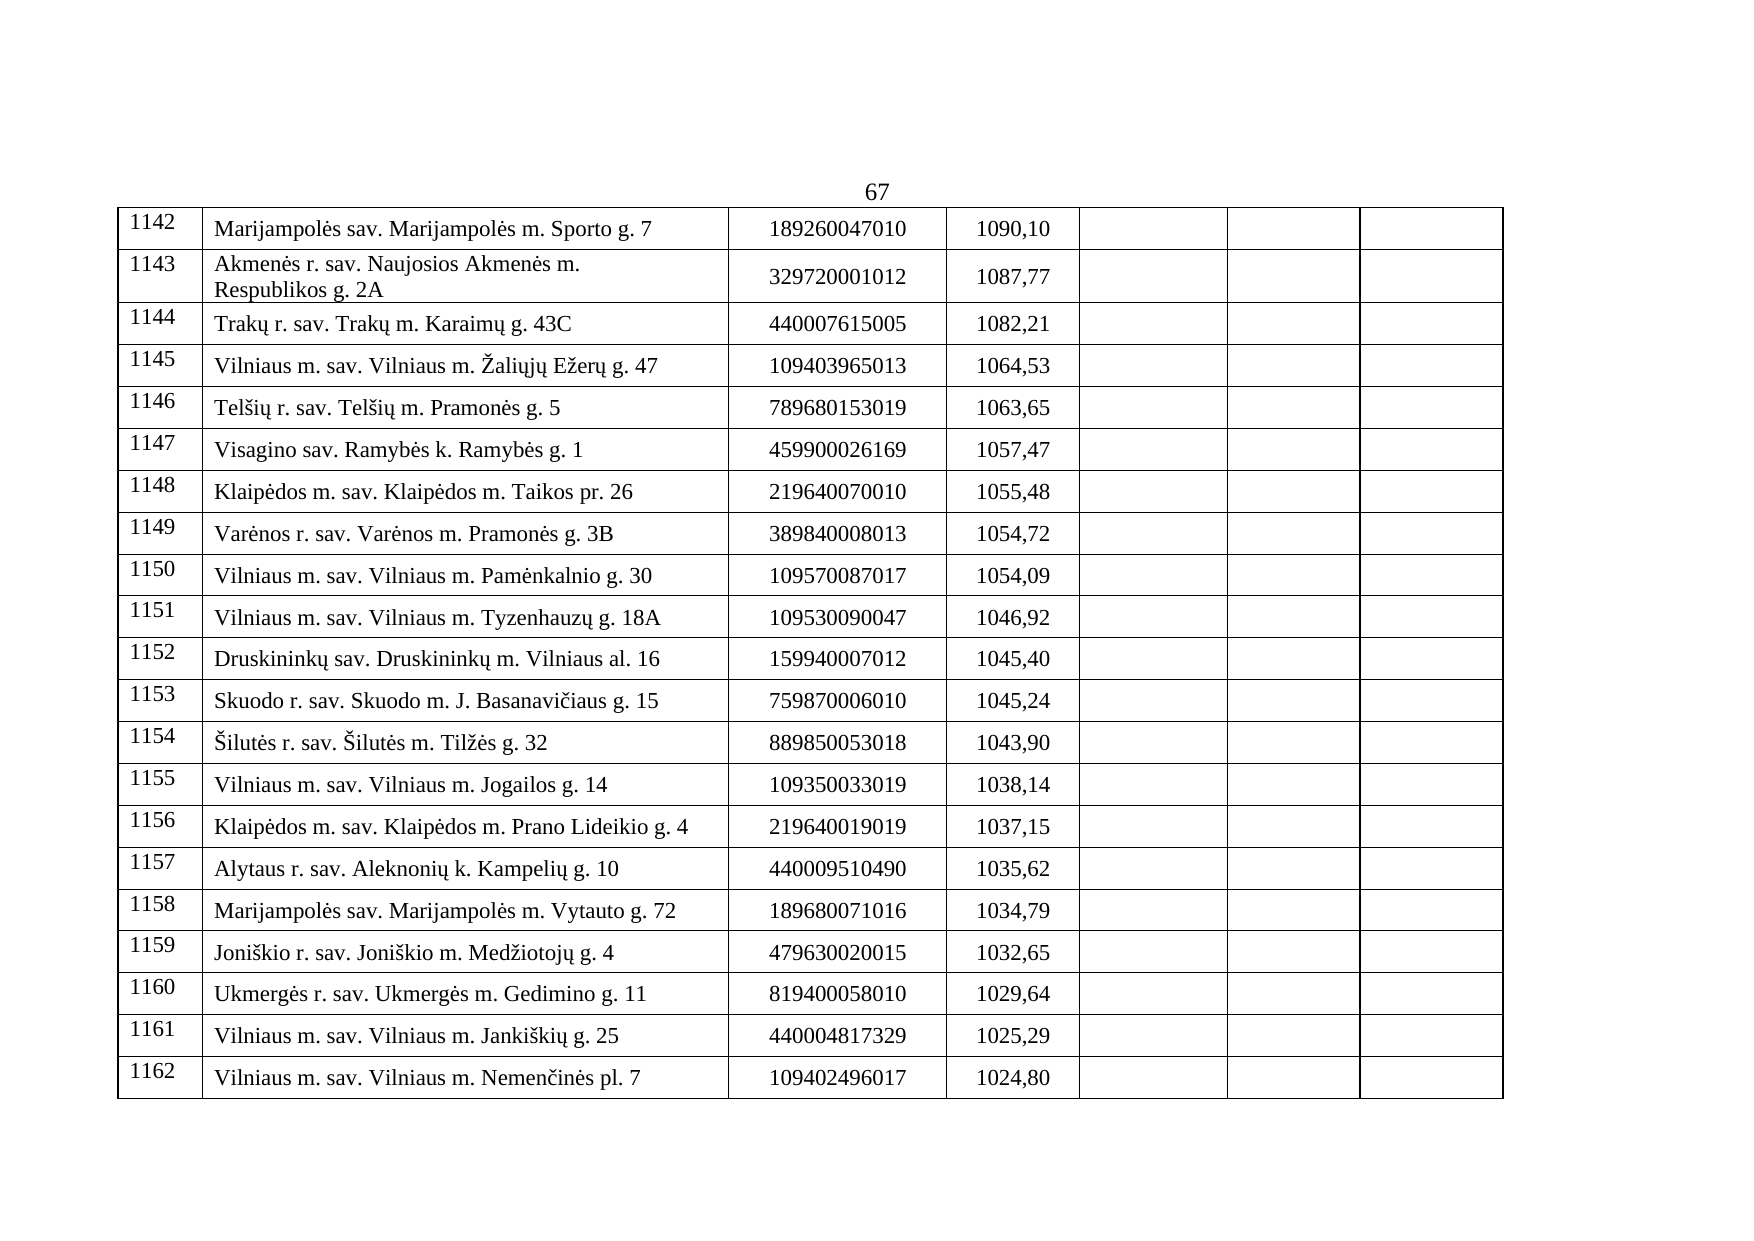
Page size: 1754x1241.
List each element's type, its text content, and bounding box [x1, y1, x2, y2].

table_cell 189680071016 [729, 890, 946, 930]
table_cell 1054,09 [947, 555, 1079, 595]
table_cell [1361, 471, 1502, 512]
table_cell 440004817329 [729, 1015, 946, 1056]
table_cell Trakų r. sav. Trakų m. Karaimų g. 43C [203, 303, 728, 344]
table_cell [1080, 429, 1227, 470]
table_cell 1157 [119, 848, 202, 888]
table_cell [1080, 1057, 1227, 1098]
table_cell 759870006010 [729, 680, 946, 721]
table_cell 1144 [119, 303, 202, 344]
table_cell 109350033019 [729, 764, 946, 805]
table_cell Vilniaus m. sav. Vilniaus m. Tyzenhauzų g. 18A [203, 596, 728, 637]
table_cell 1154 [119, 722, 202, 763]
table_cell Visagino sav. Ramybės k. Ramybės g. 1 [203, 429, 728, 470]
table_cell 1090,10 [947, 208, 1079, 248]
table_cell 1043,90 [947, 722, 1079, 763]
table_cell [1080, 208, 1227, 248]
table_cell 1055,48 [947, 471, 1079, 512]
table_cell [1080, 890, 1227, 930]
table_cell 1155 [119, 764, 202, 805]
table_cell [1080, 764, 1227, 805]
table_cell 1158 [119, 890, 202, 930]
table_cell 329720001012 [729, 250, 946, 302]
table_cell [1361, 722, 1502, 763]
table_cell [1361, 1057, 1502, 1098]
table_cell [1361, 303, 1502, 344]
table_cell Šilutės r. sav. Šilutės m. Tilžės g. 32 [203, 722, 728, 763]
table_cell 1037,15 [947, 806, 1079, 847]
table_cell [1228, 680, 1359, 721]
table_cell 819400058010 [729, 973, 946, 1014]
table_cell 1024,80 [947, 1057, 1079, 1098]
table_cell Alytaus r. sav. Aleknonių k. Kampelių g. 10 [203, 848, 728, 888]
table_cell [1080, 973, 1227, 1014]
table_cell [1080, 722, 1227, 763]
table_cell 479630020015 [729, 931, 946, 972]
table_cell [1361, 345, 1502, 386]
table_cell 1035,62 [947, 848, 1079, 888]
table_cell 459900026169 [729, 429, 946, 470]
table_cell [1228, 890, 1359, 930]
table_cell [1361, 387, 1502, 428]
table_cell 1153 [119, 680, 202, 721]
table_cell [1361, 513, 1502, 553]
table_cell 1149 [119, 513, 202, 553]
table_cell Vilniaus m. sav. Vilniaus m. Pamėnkalnio g. 30 [203, 555, 728, 595]
table_cell [1361, 555, 1502, 595]
table_cell [1361, 638, 1502, 679]
table_cell 1064,53 [947, 345, 1079, 386]
table_cell 219640070010 [729, 471, 946, 512]
table_cell [1080, 387, 1227, 428]
table_cell 440009510490 [729, 848, 946, 888]
table_cell [1228, 429, 1359, 470]
table_cell Marijampolės sav. Marijampolės m. Sporto g. 7 [203, 208, 728, 248]
table_cell Klaipėdos m. sav. Klaipėdos m. Taikos pr. 26 [203, 471, 728, 512]
table_cell [1228, 250, 1359, 302]
table_cell [1228, 513, 1359, 553]
table_cell Klaipėdos m. sav. Klaipėdos m. Prano Lideikio g. 4 [203, 806, 728, 847]
table_cell 389840008013 [729, 513, 946, 553]
table_cell 159940007012 [729, 638, 946, 679]
table_cell [1361, 596, 1502, 637]
table_cell [1080, 596, 1227, 637]
table_cell [1080, 848, 1227, 888]
table_cell [1361, 429, 1502, 470]
table_cell 789680153019 [729, 387, 946, 428]
table_cell [1080, 471, 1227, 512]
table_cell Varėnos r. sav. Varėnos m. Pramonės g. 3B [203, 513, 728, 553]
table_cell Marijampolės sav. Marijampolės m. Vytauto g. 72 [203, 890, 728, 930]
table_cell 1034,79 [947, 890, 1079, 930]
table_cell Vilniaus m. sav. Vilniaus m. Jogailos g. 14 [203, 764, 728, 805]
table_cell Joniškio r. sav. Joniškio m. Medžiotojų g. 4 [203, 931, 728, 972]
table_cell Skuodo r. sav. Skuodo m. J. Basanavičiaus g. 15 [203, 680, 728, 721]
table_cell 109570087017 [729, 555, 946, 595]
table_cell [1361, 806, 1502, 847]
table_cell [1228, 722, 1359, 763]
table_cell 1029,64 [947, 973, 1079, 1014]
table_cell [1080, 931, 1227, 972]
table_cell 1032,65 [947, 931, 1079, 972]
table_cell 1161 [119, 1015, 202, 1056]
table_cell [1228, 764, 1359, 805]
table_cell 889850053018 [729, 722, 946, 763]
table_cell [1228, 931, 1359, 972]
table_cell [1080, 513, 1227, 553]
table_cell 1156 [119, 806, 202, 847]
table_cell [1361, 208, 1502, 248]
table_cell [1228, 848, 1359, 888]
table_cell [1228, 303, 1359, 344]
table_cell 1152 [119, 638, 202, 679]
table_cell [1080, 303, 1227, 344]
table_cell [1228, 596, 1359, 637]
table_cell [1228, 1057, 1359, 1098]
table_cell Vilniaus m. sav. Vilniaus m. Žaliųjų Ežerų g. 47 [203, 345, 728, 386]
table_cell [1228, 387, 1359, 428]
table_cell [1361, 848, 1502, 888]
table_cell 1063,65 [947, 387, 1079, 428]
table_cell [1361, 680, 1502, 721]
table_cell 1054,72 [947, 513, 1079, 553]
table_cell [1080, 1015, 1227, 1056]
table_cell [1228, 973, 1359, 1014]
table_cell 1160 [119, 973, 202, 1014]
table_cell 1147 [119, 429, 202, 470]
table_cell [1228, 1015, 1359, 1056]
table_cell [1080, 680, 1227, 721]
table_cell 1025,29 [947, 1015, 1079, 1056]
table_cell 189260047010 [729, 208, 946, 248]
table_cell Vilniaus m. sav. Vilniaus m. Nemenčinės pl. 7 [203, 1057, 728, 1098]
table_cell [1228, 555, 1359, 595]
table_cell 109403965013 [729, 345, 946, 386]
table_cell 1045,24 [947, 680, 1079, 721]
table_cell [1228, 638, 1359, 679]
table_cell [1228, 208, 1359, 248]
table_cell 440007615005 [729, 303, 946, 344]
table_cell 1145 [119, 345, 202, 386]
table_cell 1146 [119, 387, 202, 428]
table_cell 1057,47 [947, 429, 1079, 470]
table_cell Ukmergės r. sav. Ukmergės m. Gedimino g. 11 [203, 973, 728, 1014]
table_cell [1361, 931, 1502, 972]
table_cell [1361, 890, 1502, 930]
table_cell 1046,92 [947, 596, 1079, 637]
table_cell [1361, 764, 1502, 805]
table_cell Telšių r. sav. Telšių m. Pramonės g. 5 [203, 387, 728, 428]
table_cell 1143 [119, 250, 202, 302]
table_cell 219640019019 [729, 806, 946, 847]
table_cell 109530090047 [729, 596, 946, 637]
table_cell Vilniaus m. sav. Vilniaus m. Jankiškių g. 25 [203, 1015, 728, 1056]
table_cell 109402496017 [729, 1057, 946, 1098]
table_cell 1142 [119, 208, 202, 248]
table_cell 1082,21 [947, 303, 1079, 344]
table_cell [1080, 250, 1227, 302]
table_cell [1080, 638, 1227, 679]
table_cell 1038,14 [947, 764, 1079, 805]
table_cell [1228, 806, 1359, 847]
table_cell [1228, 471, 1359, 512]
table_cell [1361, 1015, 1502, 1056]
table_cell Druskininkų sav. Druskininkų m. Vilniaus al. 16 [203, 638, 728, 679]
table_cell 1148 [119, 471, 202, 512]
table_cell 1150 [119, 555, 202, 595]
table_cell [1228, 345, 1359, 386]
table_cell 1162 [119, 1057, 202, 1098]
table_cell 1045,40 [947, 638, 1079, 679]
table_cell Akmenės r. sav. Naujosios Akmenės m. Respublikos g. 2A [203, 250, 728, 302]
table_cell [1080, 806, 1227, 847]
table_cell [1361, 250, 1502, 302]
table_cell 1159 [119, 931, 202, 972]
table_cell [1080, 345, 1227, 386]
table_cell [1080, 555, 1227, 595]
table_cell [1361, 973, 1502, 1014]
table_cell 1087,77 [947, 250, 1079, 302]
table_cell 1151 [119, 596, 202, 637]
